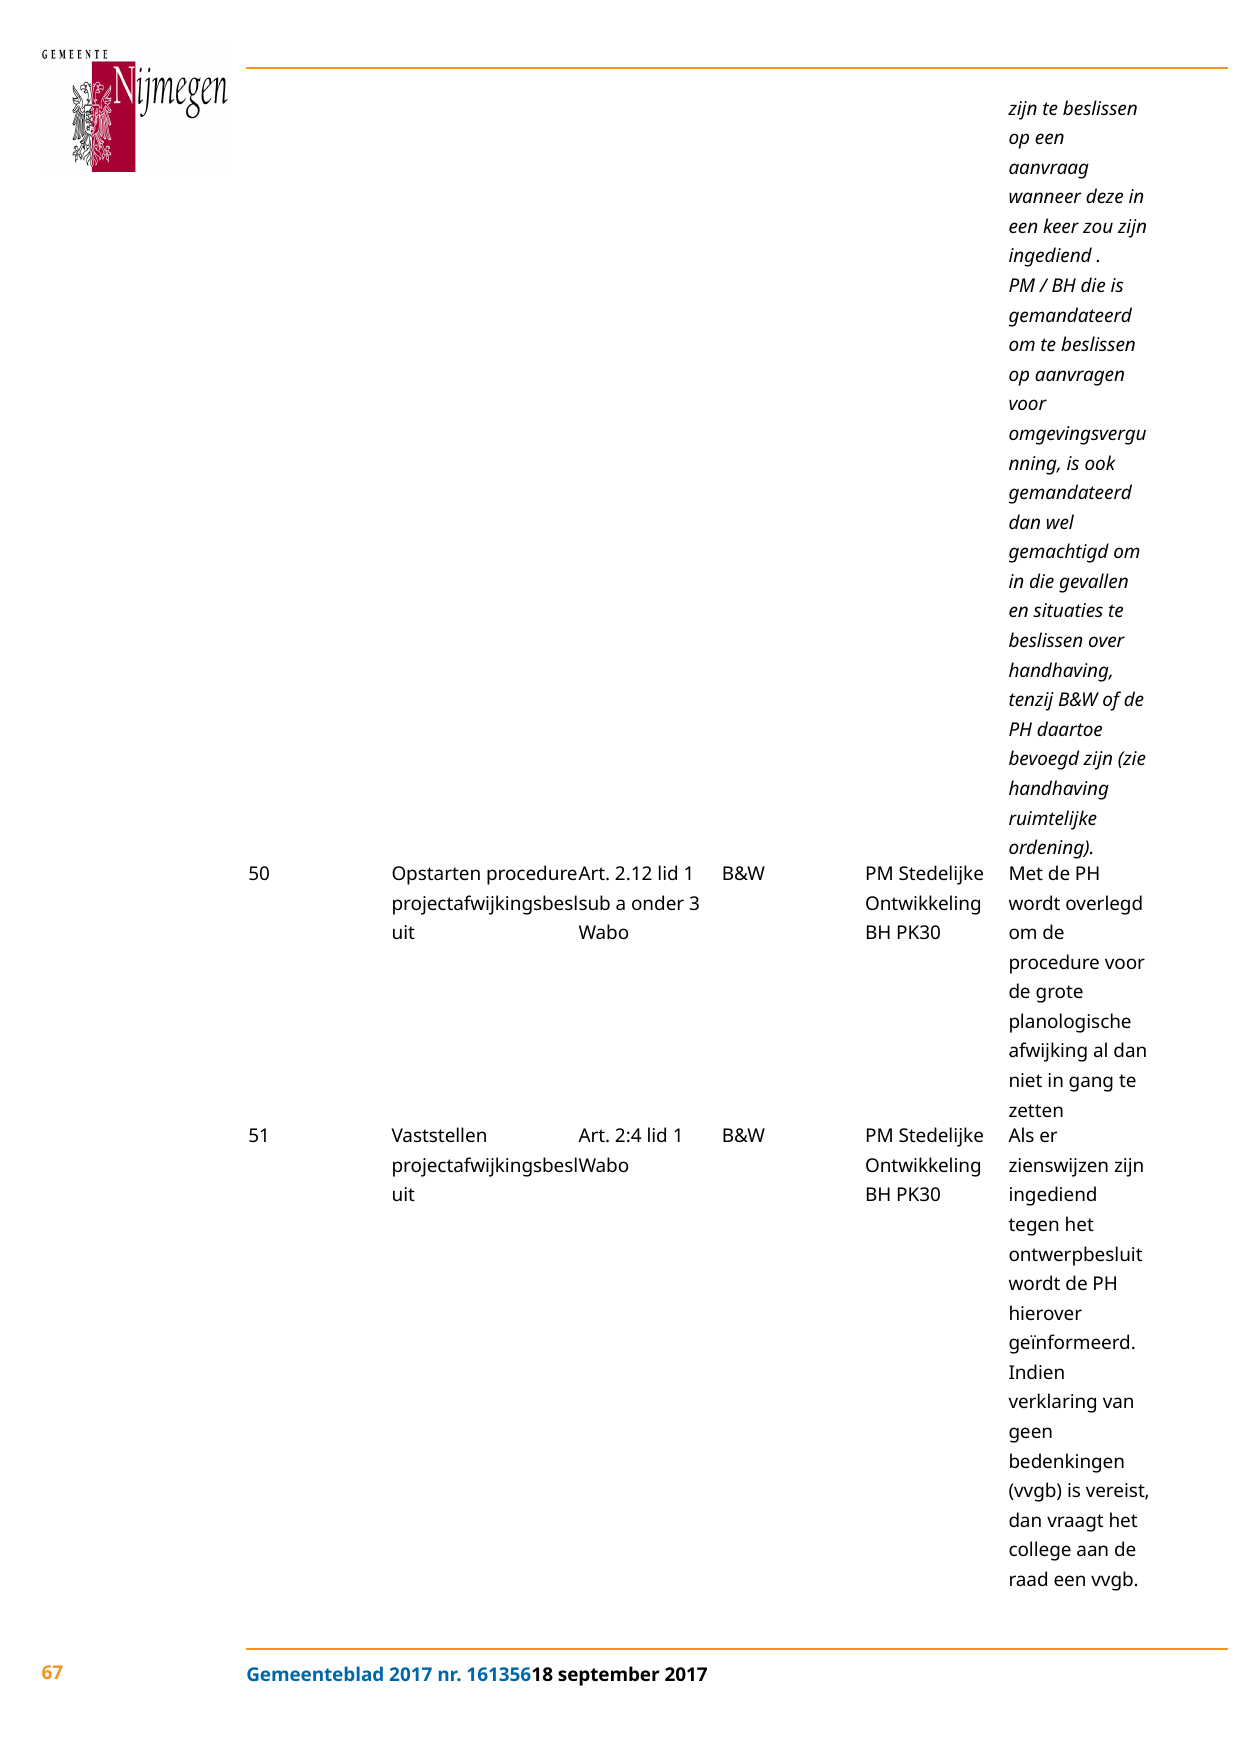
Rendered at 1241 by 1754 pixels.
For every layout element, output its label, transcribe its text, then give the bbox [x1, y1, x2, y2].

table_cell [578, 95, 722, 860]
table_cell [248, 95, 391, 860]
table_cell B&W [722, 1123, 865, 1592]
table_cell [722, 95, 865, 860]
table_cell 50 [248, 860, 391, 1122]
table_cell Met de PH wordt overlegd om de procedure voor de grote planologische afwijking al dan niet in gang te zetten [1008, 860, 1152, 1122]
table_cell Art. 2.12 lid 1 sub a onder 3 Wabo [578, 860, 722, 1122]
table_cell 51 [248, 1123, 391, 1592]
table_cell Vaststellen projectafwijkingsbesluit [391, 1123, 578, 1592]
table_cell B&W [722, 860, 865, 1122]
table_cell Art. 2:4 lid 1 Wabo [578, 1123, 722, 1592]
table_cell zijn te beslissen op een aanvraag wanneer deze in een keer zou zijn ingediend . PM / BH die is gemandateerd om te beslissen op aanvragen voor omgevingsvergunning, is ook gemandateerd dan wel gemachtigd om in die gevallen en situaties te beslissen over handhaving, tenzij B&W of de PH daartoe bevoegd zijn (zie handhaving ruimtelijke ordening). [1008, 95, 1152, 860]
table_cell Opstarten procedure projectafwijkingsbesluit [391, 860, 578, 1122]
table_cell PM Stedelijke Ontwikkeling BH PK30 [865, 1123, 1008, 1592]
table_cell [391, 95, 578, 860]
table_cell PM Stedelijke Ontwikkeling BH PK30 [865, 860, 1008, 1122]
table_cell Als er zienswijzen zijn ingediend tegen het ontwerpbesluit wordt de PH hierover geïnformeerd. Indien verklaring van geen bedenkingen (vvgb) is vereist, dan vraagt het college aan de raad een vvgb. [1008, 1123, 1152, 1592]
picture [41, 47, 231, 172]
table_cell [865, 95, 1008, 860]
